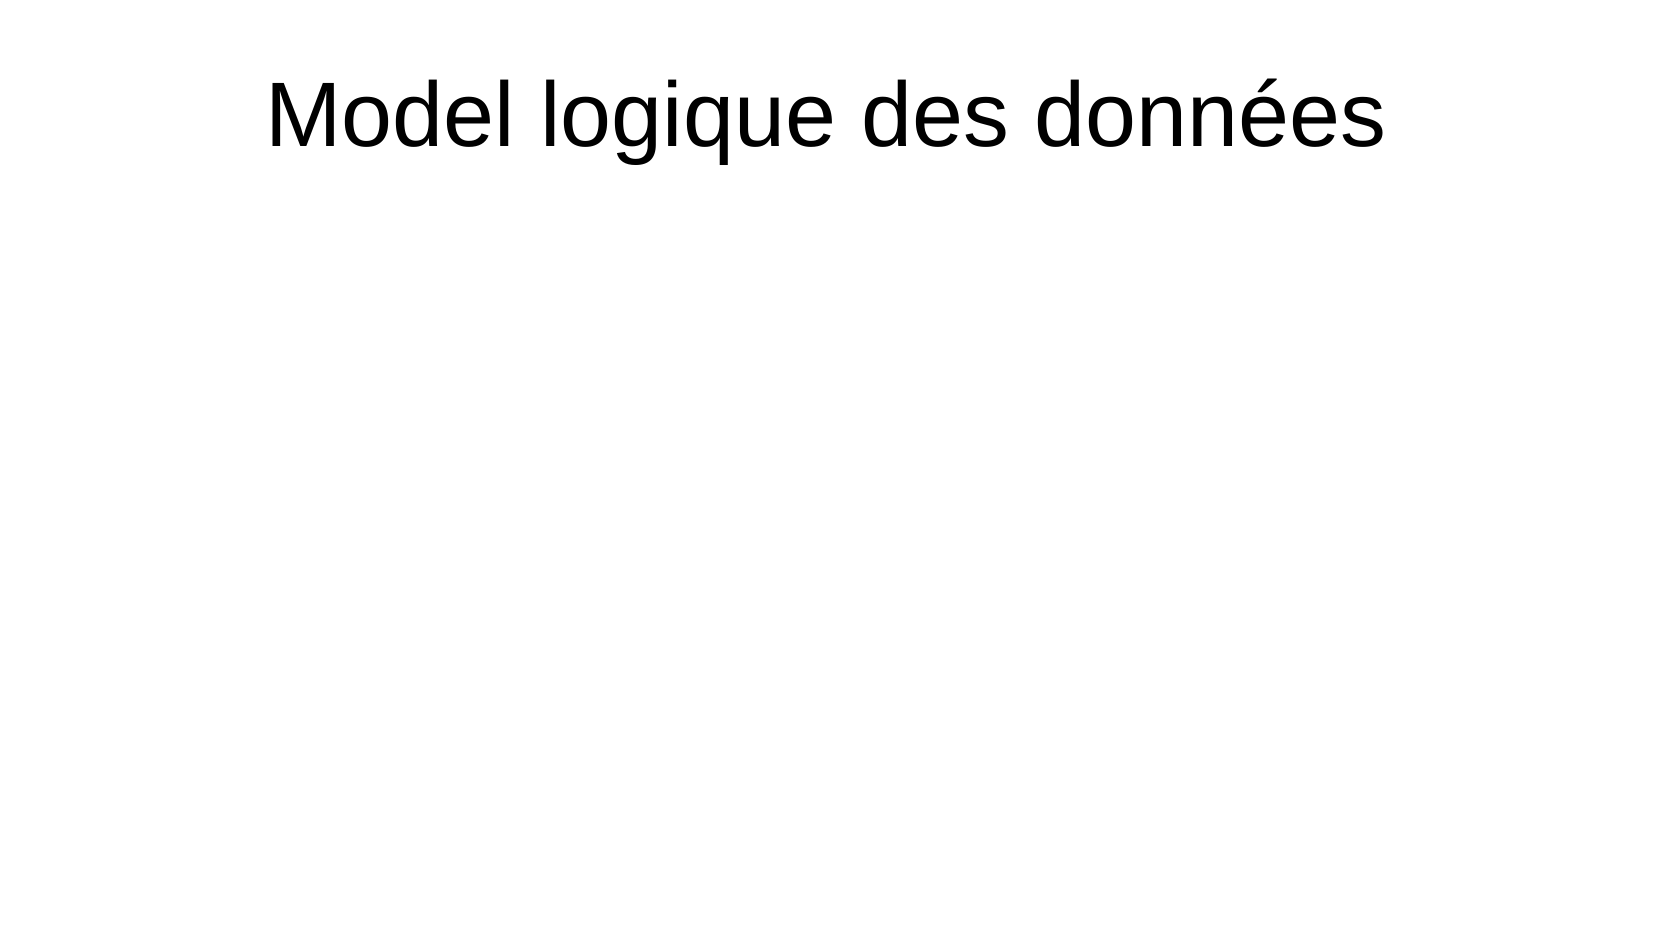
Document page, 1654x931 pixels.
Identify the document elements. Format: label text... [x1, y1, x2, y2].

title Model logique des données [82, 37, 1571, 193]
